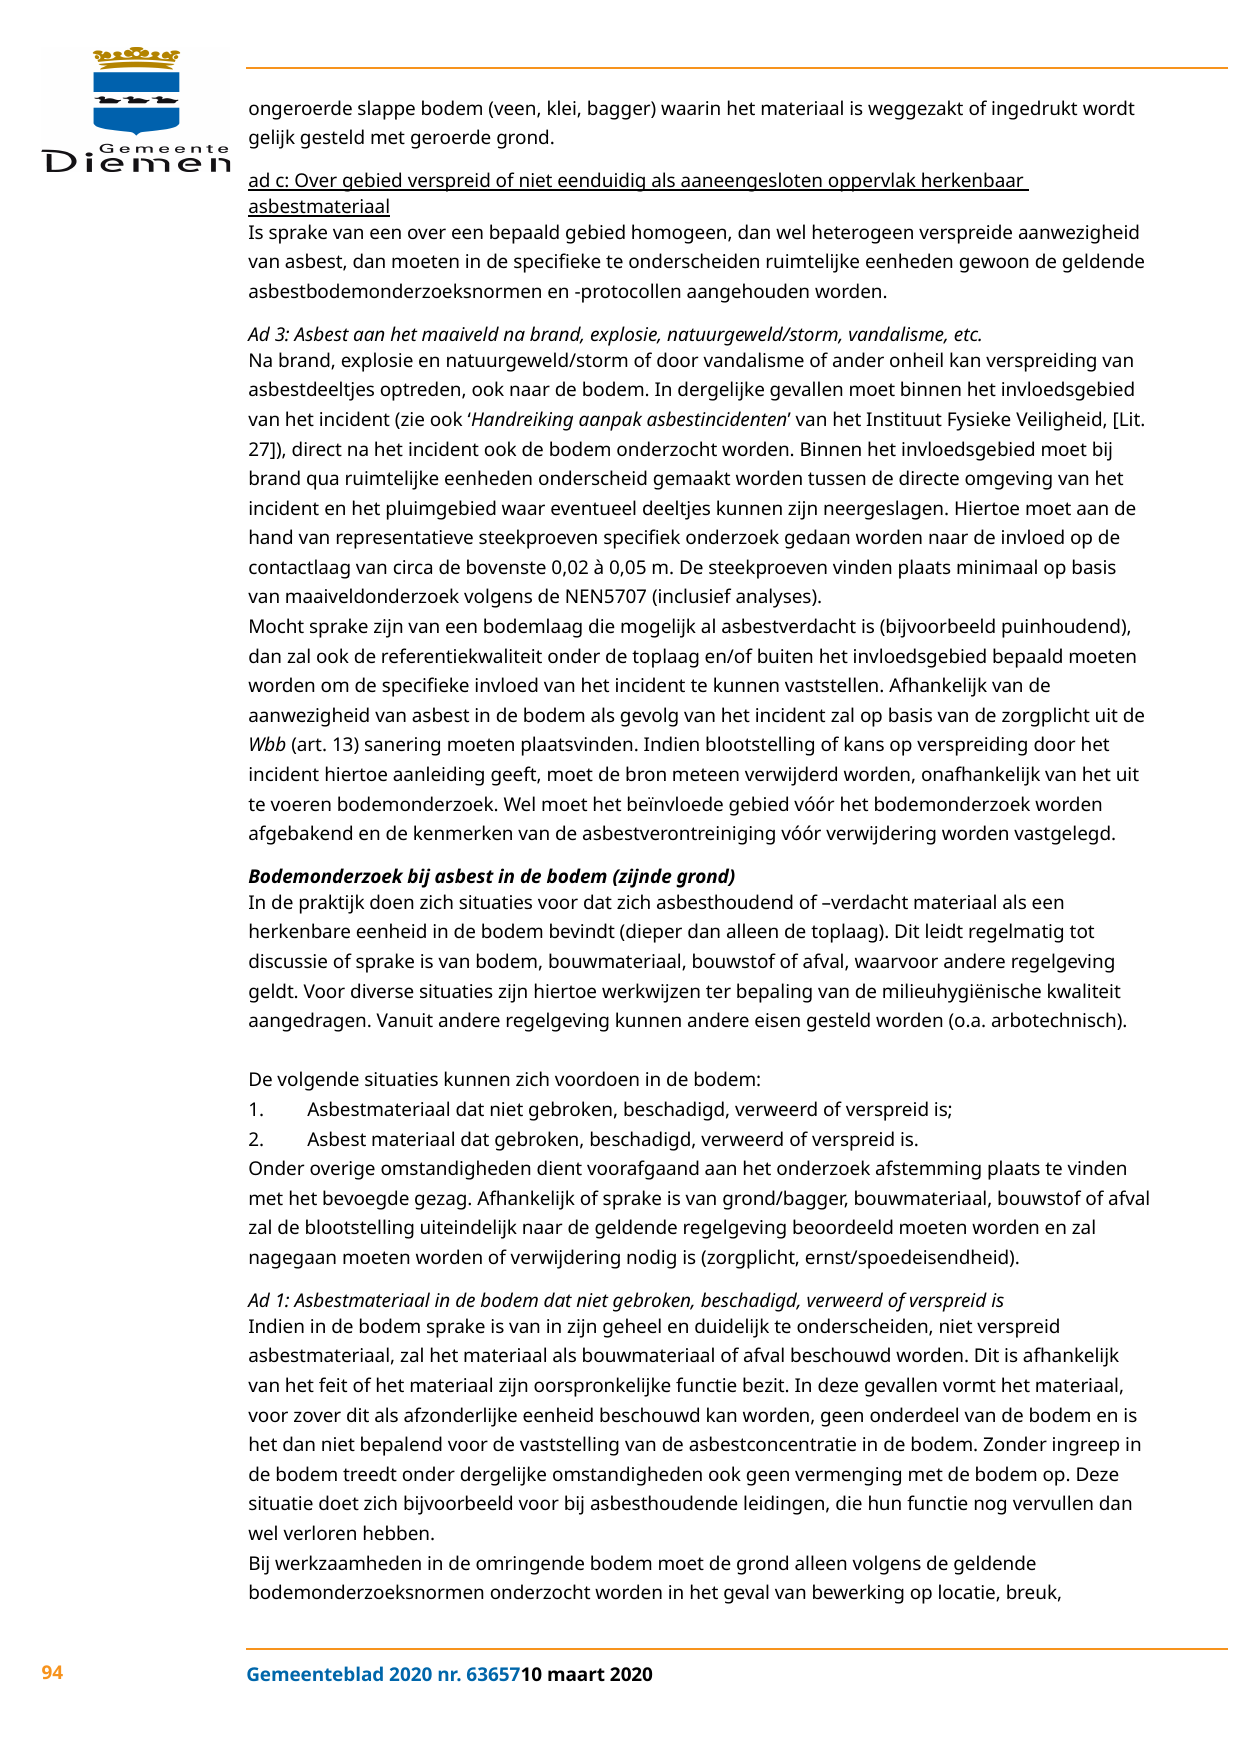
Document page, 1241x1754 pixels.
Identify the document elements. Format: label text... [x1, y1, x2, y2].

text Indien in de bodem sprake is van in zijn geheel en duidelijk te onderscheiden, niet verspreid asbestmateriaal, zal het materiaal als bouwmateriaal of afval beschouwd worden. Dit is afhankelijk van het feit of het materiaal zijn oorspronkelijke functie bezit. In deze gevallen vormt het materiaal, voor zover dit als afzonderlijke eenheid beschouwd kan worden, geen onderdeel van de bodem en is het dan niet bepalend voor de vaststelling van de asbestconcentratie in de bodem. Zonder ingreep in de bodem treedt onder dergelijke omstandigheden ook geen vermenging met de bodem op. Deze situatie doet zich bijvoorbeeld voor bij asbesthoudende leidingen, die hun functie nog vervullen dan wel verloren hebben. [248, 1313, 1152, 1546]
text Na brand, explosie en natuurgeweld/storm of door vandalisme of ander onheil kan verspreiding van asbestdeeltjes optreden, ook naar de bodem. In dergelijke gevallen moet binnen het invloedsgebied van het incident (zie ook ‘Handreiking aanpak asbestincidenten’ van het Instituut Fysieke Veiligheid, [Lit. 27]), direct na het incident ook de bodem onderzocht worden. Binnen het invloedsgebied moet bij brand qua ruimtelijke eenheden onderscheid gemaakt worden tussen de directe omgeving van het incident en het pluimgebied waar eventueel deeltjes kunnen zijn neergeslagen. Hiertoe moet aan de hand van representatieve steekproeven specifiek onderzoek gedaan worden naar de invloed op de contactlaag van circa de bovenste 0,02 à 0,05 m. De steekproeven vinden plaats minimaal op basis van maaiveldonderzoek volgens de NEN5707 (inclusief analyses). [248, 347, 1152, 609]
list Asbest materiaal dat gebroken, beschadigd, verweerd of verspreid is. [248, 1126, 1152, 1152]
picture [41, 47, 231, 172]
text In de praktijk doen zich situaties voor dat zich asbesthoudend of –verdacht materiaal als een herkenbare eenheid in de bodem bevindt (dieper dan alleen de toplaag). Dit leidt regelmatig tot discussie of sprake is van bodem, bouwmateriaal, bouwstof of afval, waarvoor andere regelgeving geldt. Voor diverse situaties zijn hiertoe werkwijzen ter bepaling van de milieuhygiënische kwaliteit aangedragen. Vanuit andere regelgeving kunnen andere eisen gesteld worden (o.a. arbotechnisch). [248, 889, 1152, 1033]
text Mocht sprake zijn van een bodemlaag die mogelijk al asbestverdacht is (bijvoorbeeld puinhoudend), dan zal ook de referentiekwaliteit onder de toplaag en/of buiten het invloedsgebied bepaald moeten worden om de specifieke invloed van het incident te kunnen vaststellen. Afhankelijk van de aanwezigheid van asbest in de bodem als gevolg van het incident zal op basis van de zorgplicht uit de Wbb (art. 13) sanering moeten plaatsvinden. Indien blootstelling of kans op verspreiding door het incident hiertoe aanleiding geeft, moet de bron meteen verwijderd worden, onafhankelijk van het uit te voeren bodemonderzoek. Wel moet het beïnvloede gebied vóór het bodemonderzoek worden afgebakend en de kenmerken van de asbestverontreiniging vóór verwijdering worden vastgelegd. [248, 613, 1152, 846]
text Bodemonderzoek bij asbest in de bodem (zijnde grond) [248, 863, 1152, 889]
text De volgende situaties kunnen zich voordoen in de bodem: [248, 1067, 1152, 1092]
text Is sprake van een over een bepaald gebied homogeen, dan wel heterogeen verspreide aanwezigheid van asbest, dan moeten in de specifieke te onderscheiden ruimtelijke eenheden gewoon de geldende asbestbodemonderzoeksnormen en -protocollen aangehouden worden. [248, 219, 1152, 304]
text Bij werkzaamheden in de omringende bodem moet de grond alleen volgens de geldende bodemonderzoeksnormen onderzocht worden in het geval van bewerking op locatie, breuk, [248, 1550, 1152, 1605]
text Ad 1: Asbestmateriaal in de bodem dat niet gebroken, beschadigd, verweerd of verspreid is [248, 1287, 1152, 1313]
list Asbestmateriaal dat niet gebroken, beschadigd, verweerd of verspreid is; [248, 1096, 1152, 1122]
text ad c: Over gebied verspreid of niet eenduidig als aaneengesloten oppervlak herkenbaar asbestmateriaal [248, 167, 1152, 219]
text Ad 3: Asbest aan het maaiveld na brand, explosie, natuurgeweld/storm, vandalisme, etc. [248, 321, 1152, 347]
text ongeroerde slappe bodem (veen, klei, bagger) waarin het materiaal is weggezakt of ingedrukt wordt gelijk gesteld met geroerde grond. [248, 95, 1152, 150]
text Onder overige omstandigheden dient voorafgaand aan het onderzoek afstemming plaats te vinden met het bevoegde gezag. Afhankelijk of sprake is van grond/bagger, bouwmateriaal, bouwstof of afval zal de blootstelling uiteindelijk naar de geldende regelgeving beoordeeld moeten worden en zal nagegaan moeten worden of verwijdering nodig is (zorgplicht, ernst/spoedeisendheid). [248, 1155, 1152, 1270]
